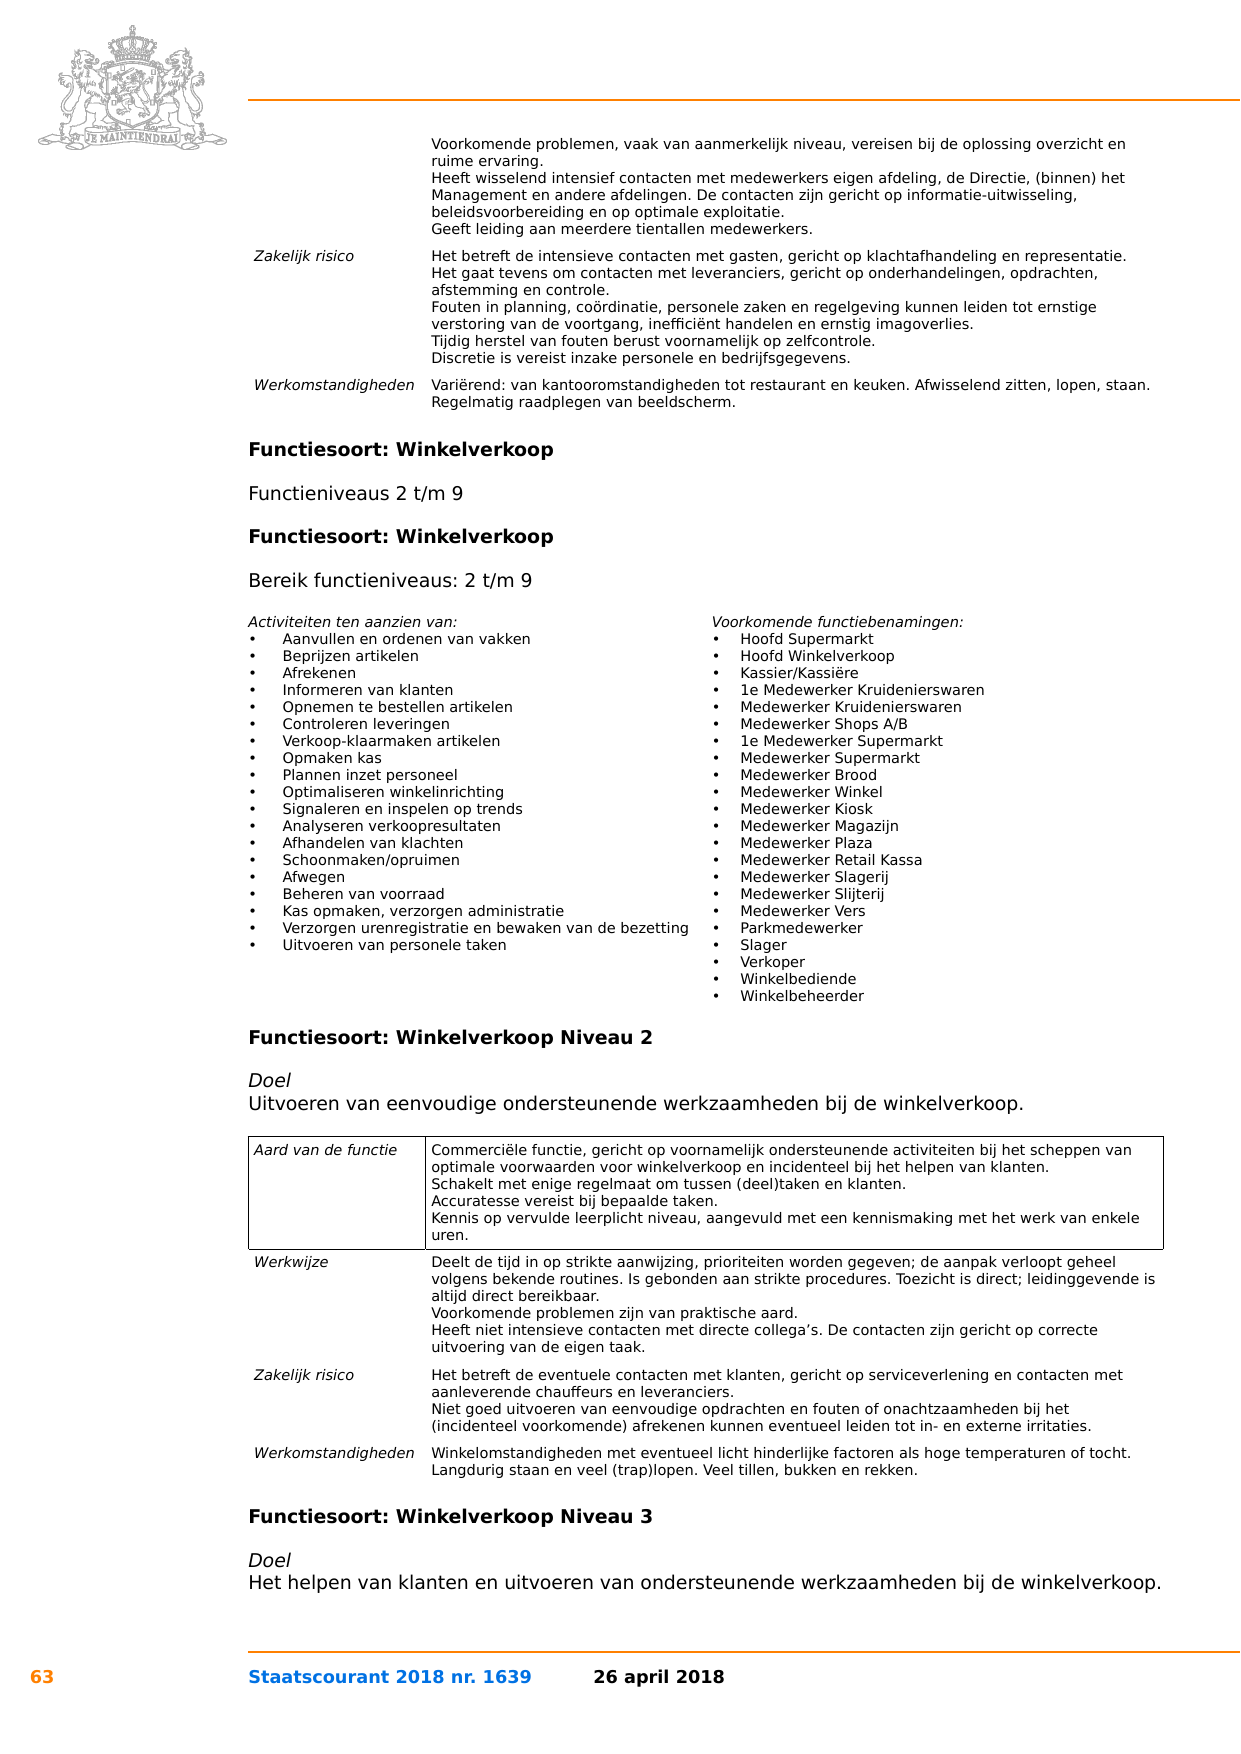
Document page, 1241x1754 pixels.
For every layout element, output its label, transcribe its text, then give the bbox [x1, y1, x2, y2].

table_cell Opnemen te bestellen artikelen [277, 699, 706, 716]
text Doel [248, 1550, 1163, 1572]
table_cell Medewerker Supermarkt [734, 750, 1163, 767]
table_cell • [248, 767, 277, 784]
table_cell Het betreft de eventuele contacten met klanten, gericht op serviceverlening en contacten met aanleverende chauffeurs en leveranciers. Niet goed uitvoeren van eenvoudige opdrachten en fouten of onachtzaamheden bij het (incidenteel voorkomende) afrekenen kunnen eventueel leiden tot in- en externe irritaties. [426, 1362, 1163, 1439]
table_cell • [706, 869, 734, 886]
subtitle Functiesoort: Winkelverkoop Niveau 3 [248, 1506, 1163, 1528]
table_cell Winkelomstandigheden met eventueel licht hinderlijke factoren als hoge temperaturen of tocht. Langdurig staan en veel (trap)lopen. Veel tillen, bukken en rekken. [426, 1440, 1163, 1483]
table_cell Medewerker Vers [734, 903, 1163, 920]
table_cell Kas opmaken, verzorgen administratie [277, 903, 706, 920]
table_cell • [706, 801, 734, 818]
text Bereik functieniveaus: 2 t/m 9 [248, 570, 1163, 592]
table_cell • [706, 631, 734, 648]
picture [38, 25, 227, 150]
table_cell [248, 954, 277, 971]
table_cell 1e Medewerker Supermarkt [734, 733, 1163, 750]
table_cell Controleren leveringen [277, 716, 706, 733]
table_header Commerciële functie, gericht op voornamelijk ondersteunende activiteiten bij het scheppen van optimale voorwaarden voor winkelverkoop en incidenteel bij het helpen van klanten. Schakelt met enige regelmaat om tussen (deel)taken en klanten. Accuratesse vereist bij bepaalde taken. Kennis op vervulde leerplicht niveau, aangevuld met een kennismaking met het werk van enkele uren. [426, 1137, 1163, 1248]
table_cell [277, 971, 706, 988]
table_cell • [248, 733, 277, 750]
table_cell • [248, 648, 277, 665]
table_cell Medewerker Retail Kassa [734, 852, 1163, 869]
table_cell Winkelbeheerder [734, 988, 1163, 1005]
table_cell • [248, 852, 277, 869]
table_cell 1e Medewerker Kruidenierswaren [734, 682, 1163, 699]
table_header Activiteiten ten aanzien van: [248, 614, 706, 631]
table_cell Afhandelen van klachten [277, 835, 706, 852]
table_cell • [248, 682, 277, 699]
table_cell • [706, 750, 734, 767]
table_cell Optimaliseren winkelinrichting [277, 784, 706, 801]
table_cell • [706, 835, 734, 852]
table_cell Medewerker Slagerij [734, 869, 1163, 886]
table_cell Informeren van klanten [277, 682, 706, 699]
table_cell Variërend: van kantooromstandigheden tot restaurant en keuken. Afwisselend zitten, lopen, staan. Regelmatig raadplegen van beeldscherm. [426, 373, 1163, 416]
table_cell Medewerker Winkel [734, 784, 1163, 801]
table_cell • [248, 937, 277, 954]
table_cell Voorkomende problemen, vaak van aanmerkelijk niveau, vereisen bij de oplossing overzicht en ruime ervaring. Heeft wisselend intensief contacten met medewerkers eigen afdeling, de Directie, (binnen) het Management en andere afdelingen. De contacten zijn gericht op informatie-uitwisseling, beleidsvoorbereiding en op optimale exploitatie. Geeft leiding aan meerdere tientallen medewerkers. [426, 131, 1163, 242]
table_cell Medewerker Magazijn [734, 818, 1163, 835]
table_cell Medewerker Kruidenierswaren [734, 699, 1163, 716]
table_cell • [706, 937, 734, 954]
table_cell [277, 988, 706, 1005]
table_cell • [706, 665, 734, 682]
table_cell • [248, 886, 277, 903]
table_cell [277, 954, 706, 971]
table_cell • [248, 801, 277, 818]
table_cell • [706, 886, 734, 903]
table_cell • [706, 852, 734, 869]
table_cell Het betreft de intensieve contacten met gasten, gericht op klachtafhandeling en representatie. Het gaat tevens om contacten met leveranciers, gericht op onderhandelingen, opdrachten, afstemming en controle. Fouten in planning, coördinatie, personele zaken en regelgeving kunnen leiden tot ernstige verstoring van de voortgang, inefficiënt handelen en ernstig imagoverlies. Tijdig herstel van fouten berust voornamelijk op zelfcontrole. Discretie is vereist inzake personele en bedrijfsgegevens. [426, 243, 1163, 371]
table_cell • [706, 682, 734, 699]
table_cell • [706, 971, 734, 988]
table_cell Medewerker Plaza [734, 835, 1163, 852]
table_cell • [248, 869, 277, 886]
table_cell • [706, 954, 734, 971]
subtitle Functiesoort: Winkelverkoop [248, 439, 1163, 461]
table_cell Medewerker Kiosk [734, 801, 1163, 818]
table_cell • [706, 699, 734, 716]
table_cell • [706, 784, 734, 801]
table_cell • [706, 767, 734, 784]
table_cell • [248, 818, 277, 835]
subtitle Functiesoort: Winkelverkoop [248, 526, 1163, 548]
table_cell Schoonmaken/opruimen [277, 852, 706, 869]
table_cell Signaleren en inspelen op trends [277, 801, 706, 818]
table_cell • [706, 920, 734, 937]
table_cell • [248, 699, 277, 716]
text Het helpen van klanten en uitvoeren van ondersteunende werkzaamheden bij de winkelverkoop. [248, 1572, 1163, 1594]
table_cell Werkomstandigheden [249, 1440, 425, 1483]
table_cell [248, 988, 277, 1005]
table_cell • [706, 988, 734, 1005]
table_cell Verkoop-klaarmaken artikelen [277, 733, 706, 750]
table_cell Werkomstandigheden [249, 373, 425, 416]
table_cell • [248, 750, 277, 767]
table_cell Parkmedewerker [734, 920, 1163, 937]
table_cell Verzorgen urenregistratie en bewaken van de bezetting [277, 920, 706, 937]
text Functieniveaus 2 t/m 9 [248, 483, 1163, 504]
table_cell • [248, 903, 277, 920]
table_cell • [706, 733, 734, 750]
table_header Aard van de functie [249, 1137, 425, 1248]
table_cell Afrekenen [277, 665, 706, 682]
table_cell • [248, 835, 277, 852]
table_cell [249, 131, 425, 242]
text Uitvoeren van eenvoudige ondersteunende werkzaamheden bij de winkelverkoop. [248, 1092, 1163, 1114]
table_cell Hoofd Winkelverkoop [734, 648, 1163, 665]
table_cell • [706, 818, 734, 835]
table_header Voorkomende functiebenamingen: [706, 614, 1163, 631]
table_cell Analyseren verkoopresultaten [277, 818, 706, 835]
table_cell Werkwijze [249, 1250, 425, 1361]
table_cell • [706, 648, 734, 665]
table_cell • [248, 920, 277, 937]
table_cell Opmaken kas [277, 750, 706, 767]
table_cell Winkelbediende [734, 971, 1163, 988]
table_cell Kassier/Kassiëre [734, 665, 1163, 682]
table_cell • [248, 665, 277, 682]
table_cell Uitvoeren van personele taken [277, 937, 706, 954]
subtitle Functiesoort: Winkelverkoop Niveau 2 [248, 1027, 1163, 1048]
table_cell Slager [734, 937, 1163, 954]
table_cell Hoofd Supermarkt [734, 631, 1163, 648]
table_cell Zakelijk risico [249, 1362, 425, 1439]
table_cell Beheren van voorraad [277, 886, 706, 903]
table_cell Deelt de tijd in op strikte aanwijzing, prioriteiten worden gegeven; de aanpak verloopt geheel volgens bekende routines. Is gebonden aan strikte procedures. Toezicht is direct; leidinggevende is altijd direct bereikbaar. Voorkomende problemen zijn van praktische aard. Heeft niet intensieve contacten met directe collega’s. De contacten zijn gericht op correcte uitvoering van de eigen taak. [426, 1250, 1163, 1361]
table_cell Plannen inzet personeel [277, 767, 706, 784]
table_cell Verkoper [734, 954, 1163, 971]
table_cell Medewerker Brood [734, 767, 1163, 784]
table_cell Medewerker Shops A/B [734, 716, 1163, 733]
table_cell • [248, 631, 277, 648]
table_cell • [706, 716, 734, 733]
table_cell Zakelijk risico [249, 243, 425, 371]
table_cell • [248, 784, 277, 801]
table_cell Aanvullen en ordenen van vakken [277, 631, 706, 648]
text Doel [248, 1070, 1163, 1092]
table_cell • [248, 716, 277, 733]
table_cell Beprijzen artikelen [277, 648, 706, 665]
table_cell Afwegen [277, 869, 706, 886]
table_cell • [706, 903, 734, 920]
table_cell Medewerker Slijterij [734, 886, 1163, 903]
table_cell [248, 971, 277, 988]
